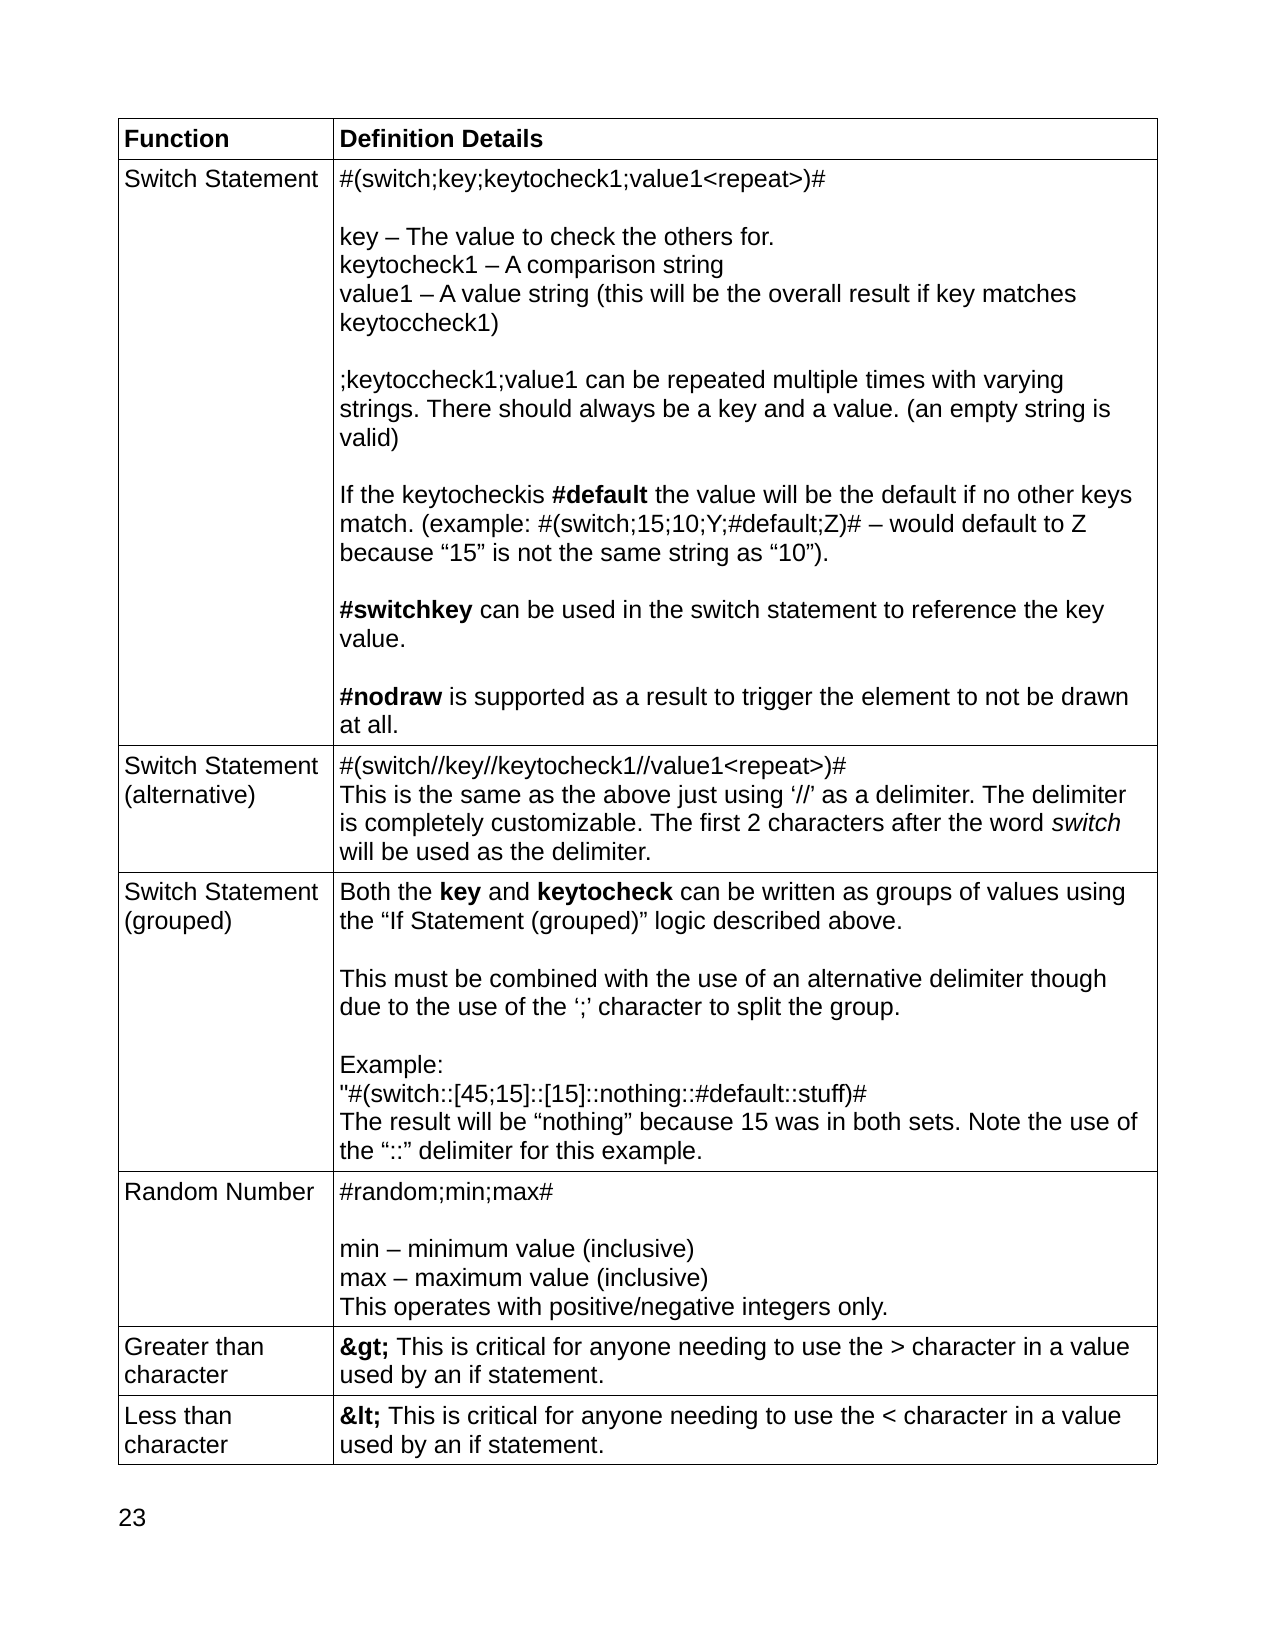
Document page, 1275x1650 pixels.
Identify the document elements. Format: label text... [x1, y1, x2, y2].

table_cell Switch Statement (grouped) [119, 873, 333, 1171]
table_header Definition Details [334, 119, 1157, 158]
table_cell Switch Statement (alternative) [119, 746, 333, 872]
table_cell #(switch;key;keytocheck1;value1<repeat>)# key – The value to check the others for. keytocheck1 – A comparison string value1 – A value string (this will be the overall result if key matches keytoccheck1) ;keytoccheck1;value1 can be repeated multiple times with varying strings. There should always be a key and a value. (an empty string is valid) If the keytocheckis #default the value will be the default if no other keys match. (example: #(switch;15;10;Y;#default;Z)# – would default to Z because “15” is not the same string as “10”). #switchkey can be used in the switch statement to reference the key value. #nodraw is supported as a result to trigger the element to not be drawn at all. [334, 160, 1157, 745]
table_cell Less than character [119, 1396, 333, 1464]
table_header Function [119, 119, 333, 158]
table_cell #random;min;max# min – minimum value (inclusive) max – maximum value (inclusive) This operates with positive/negative integers only. [334, 1172, 1157, 1326]
table_cell Both the key and keytocheck can be written as groups of values using the “If Statement (grouped)” logic described above. This must be combined with the use of an alternative delimiter though due to the use of the ‘;’ character to split the group. Example: "#(switch::[45;15]::[15]::nothing::#default::stuff)# The result will be “nothing” because 15 was in both sets. Note the use of the “::” delimiter for this example. [334, 873, 1157, 1171]
table_cell &gt; This is critical for anyone needing to use the > character in a value used by an if statement. [334, 1327, 1157, 1395]
table_cell Greater than character [119, 1327, 333, 1395]
table_cell Switch Statement [119, 160, 333, 745]
table_cell Random Number [119, 1172, 333, 1326]
table_cell #(switch//key//keytocheck1//value1<repeat>)# This is the same as the above just using ‘//’ as a delimiter. The delimiter is completely customizable. The first 2 characters after the word switch will be used as the delimiter. [334, 746, 1157, 872]
table_cell &lt; This is critical for anyone needing to use the < character in a value used by an if statement. [334, 1396, 1157, 1464]
